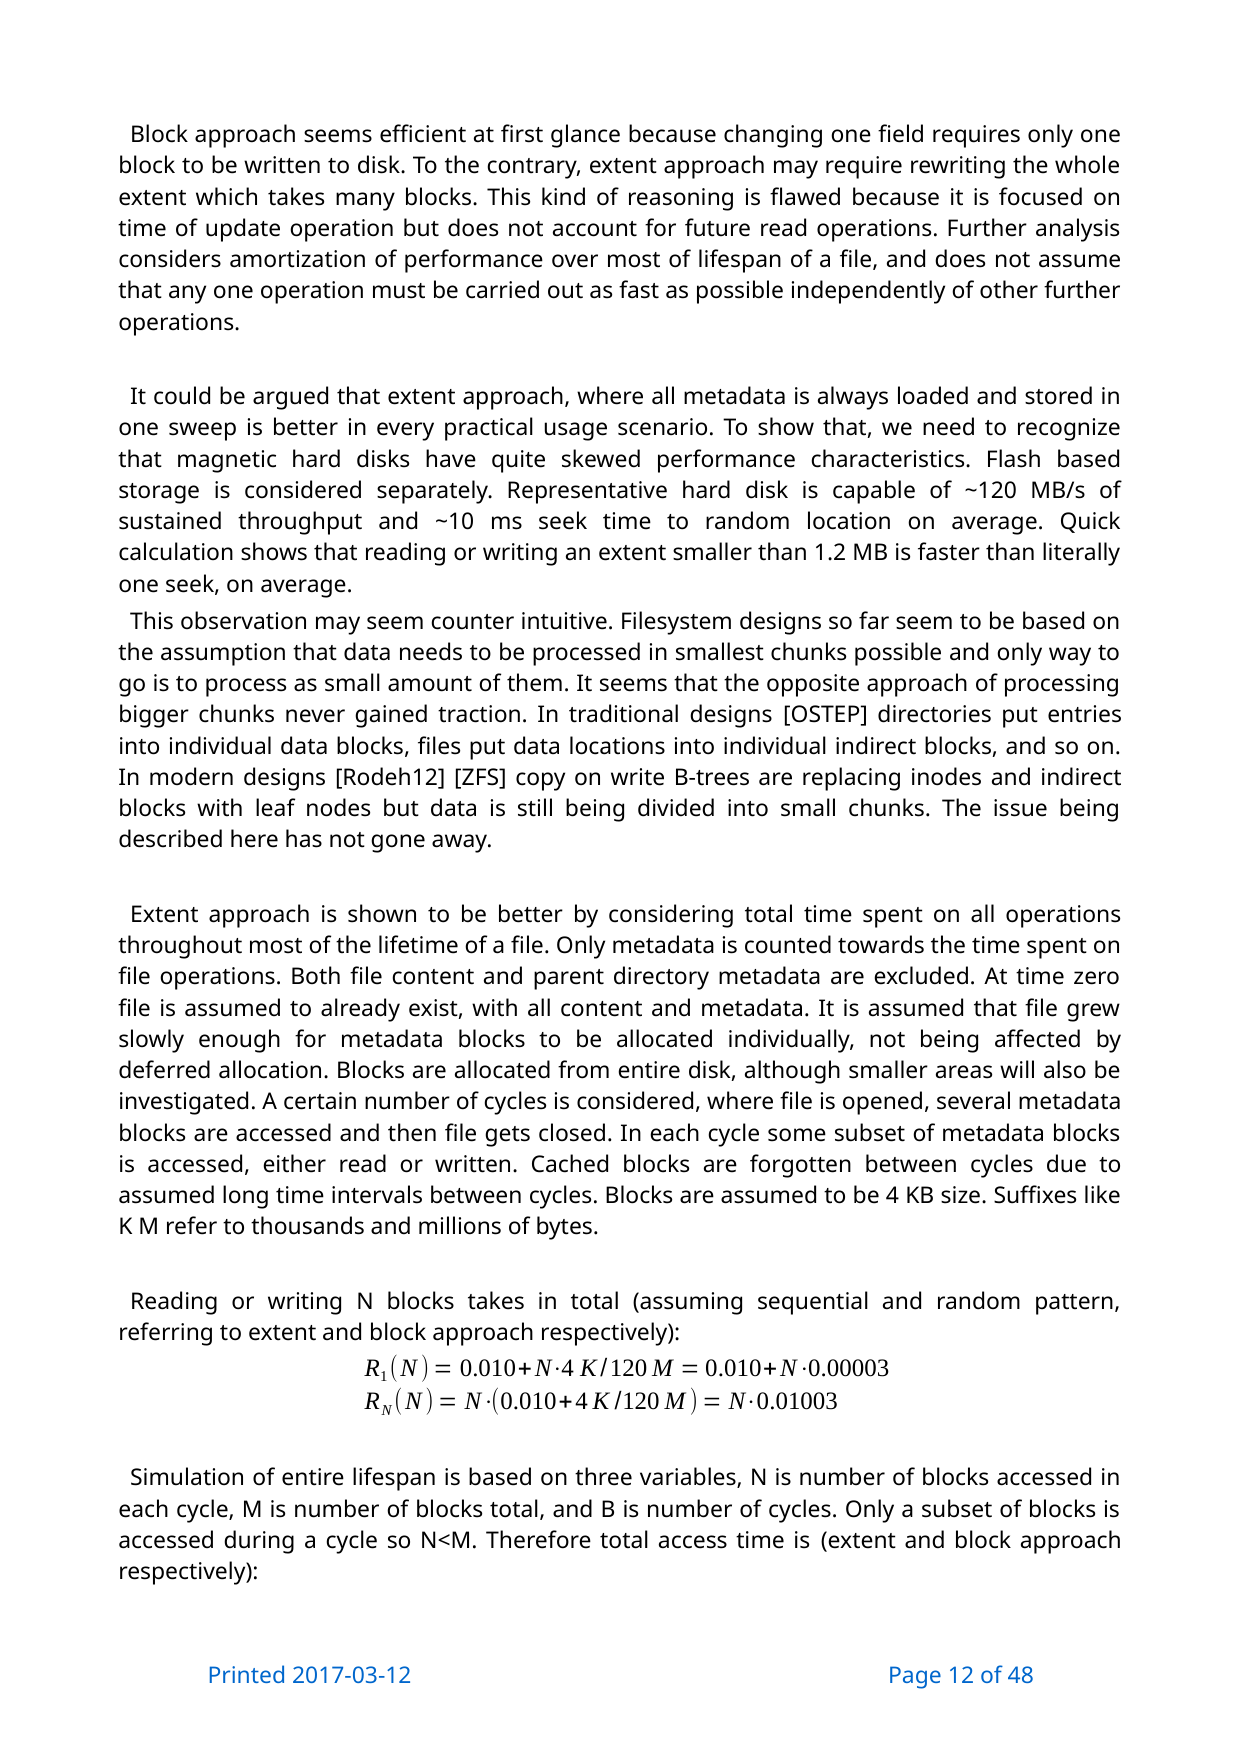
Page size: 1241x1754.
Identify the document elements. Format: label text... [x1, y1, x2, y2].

text Block approach seems efficient at first glance because changing one field requires only one block to be written to disk. To the contrary, extent approach may require rewriting the whole extent which takes many blocks. This kind of reasoning is flawed because it is focused on time of update operation but does not account for future read operations. Further analysis considers amortization of performance over most of lifespan of a file, and does not assume that any one operation must be carried out as fast as possible independently of other further operations. [118, 118, 1122, 337]
text Simulation of entire lifespan is based on three variables, N is number of blocks accessed in each cycle, M is number of blocks total, and B is number of cycles. Only a subset of blocks is accessed during a cycle so N<M. Therefore total access time is (extent and block approach respectively): [118, 1461, 1122, 1586]
text This observation may seem counter intuitive. Filesystem designs so far seem to be based on the assumption that data needs to be processed in smallest chunks possible and only way to go is to process as small amount of them. It seems that the opposite approach of processing bigger chunks never gained traction. In traditional designs [OSTEP] directories put entries into individual data blocks, files put data locations into individual indirect blocks, and so on. In modern designs [Rodeh12] [ZFS] copy on write B-trees are replacing inodes and indirect blocks with leaf nodes but data is still being divided into small chunks. The issue being described here has not gone away. [118, 605, 1122, 855]
text Extent approach is shown to be better by considering total time spent on all operations throughout most of the lifetime of a file. Only metadata is counted towards the time spent on file operations. Both file content and parent directory metadata are excluded. At time zero file is assumed to already exist, with all content and metadata. It is assumed that file grew slowly enough for metadata blocks to be allocated individually, not being affected by deferred allocation. Blocks are allocated from entire disk, although smaller areas will also be investigated. A certain number of cycles is considered, where file is opened, several metadata blocks are accessed and then file gets closed. In each cycle some subset of metadata blocks is accessed, either read or written. Cached blocks are forgotten between cycles due to assumed long time intervals between cycles. Blocks are assumed to be 4 KB size. Suffixes like K M refer to thousands and millions of bytes. [118, 898, 1122, 1242]
text It could be argued that extent approach, where all metadata is always loaded and stored in one sweep is better in every practical usage scenario. To show that, we need to recognize that magnetic hard disks have quite skewed performance characteristics. Flash based storage is considered separately. Representative hard disk is capable of ~120 MB/s of sustained throughput and ~10 ms seek time to random location on average. Quick calculation shows that reading or writing an extent smaller than 1.2 MB is faster than literally one seek, on average. [118, 380, 1122, 599]
text Reading or writing N blocks takes in total (assuming sequential and random pattern, referring to extent and block approach respectively): [118, 1285, 1122, 1347]
